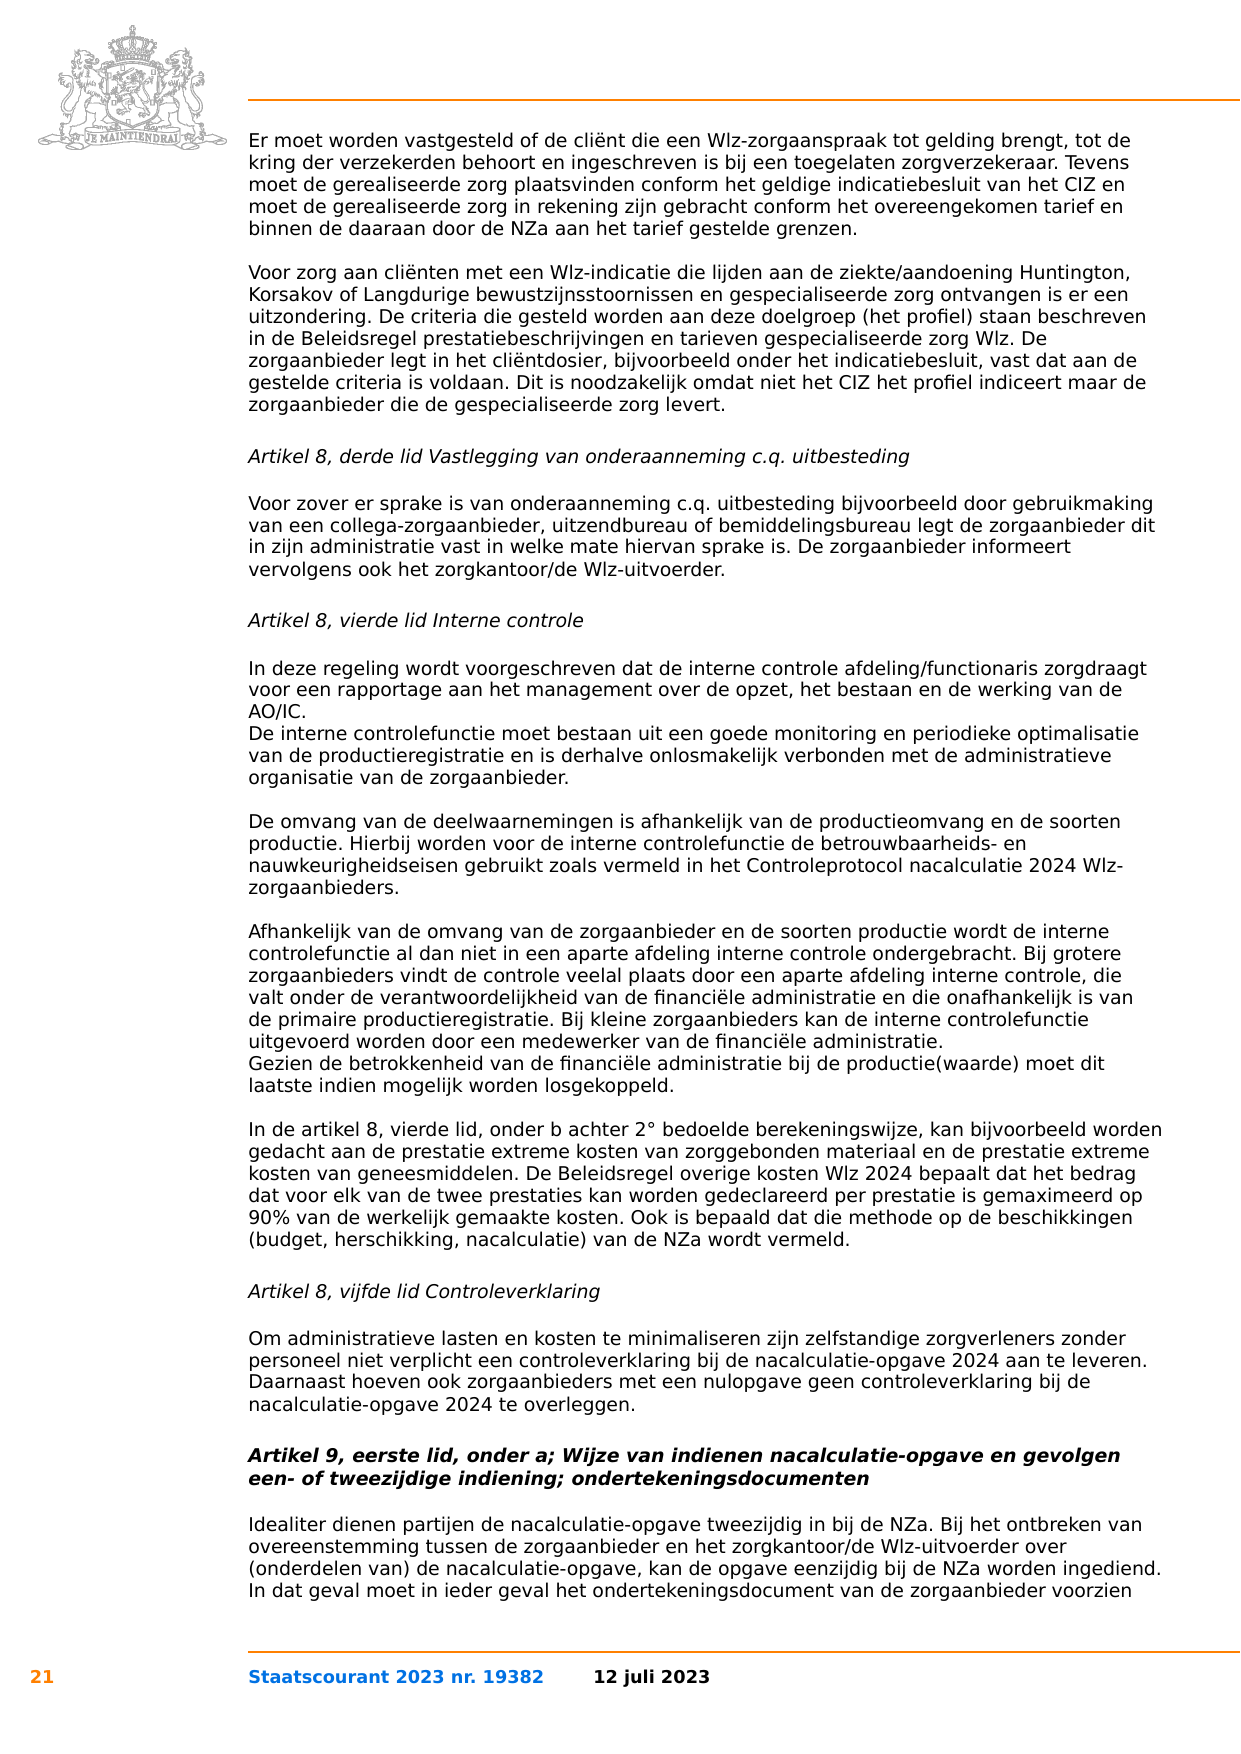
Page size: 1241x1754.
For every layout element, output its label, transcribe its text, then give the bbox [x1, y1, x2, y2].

text Voor zover er sprake is van onderaanneming c.q. uitbesteding bijvoorbeeld door gebruikmaking van een collega-zorgaanbieder, uitzendbureau of bemiddelingsbureau legt de zorgaanbieder dit in zijn administratie vast in welke mate hiervan sprake is. De zorgaanbieder informeert vervolgens ook het zorgkantoor/de Wlz-uitvoerder. [248, 492, 1163, 580]
picture [38, 25, 227, 150]
subtitle Artikel 8, vierde lid Interne controle [248, 610, 1163, 632]
text Idealiter dienen partijen de nacalculatie-opgave tweezijdig in bij de NZa. Bij het ontbreken van overeenstemming tussen de zorgaanbieder en het zorgkantoor/de Wlz-uitvoerder over (onderdelen van) de nacalculatie-opgave, kan de opgave eenzijdig bij de NZa worden ingediend. In dat geval moet in ieder geval het ondertekeningsdocument van de zorgaanbieder voorzien [248, 1514, 1163, 1602]
text Er moet worden vastgesteld of de cliënt die een Wlz-zorgaanspraak tot gelding brengt, tot de kring der verzekerden behoort en ingeschreven is bij een toegelaten zorgverzekeraar. Tevens moet de gerealiseerde zorg plaatsvinden conform het geldige indicatiebesluit van het CIZ en moet de gerealiseerde zorg in rekening zijn gebracht conform het overeengekomen tarief en binnen de daaraan door de NZa aan het tarief gestelde grenzen. [248, 130, 1163, 240]
subtitle Artikel 8, derde lid Vastlegging van onderaanneming c.q. uitbesteding [248, 446, 1163, 467]
text De interne controlefunctie moet bestaan uit een goede monitoring en periodieke optimalisatie van de productieregistratie en is derhalve onlosmakelijk verbonden met de administratieve organisatie van de zorgaanbieder. [248, 723, 1163, 789]
text Om administratieve lasten en kosten te minimaliseren zijn zelfstandige zorgverleners zonder personeel niet verplicht een controleverklaring bij de nacalculatie-opgave 2024 aan te leveren. Daarnaast hoeven ook zorgaanbieders met een nulopgave geen controleverklaring bij de nacalculatie-opgave 2024 te overleggen. [248, 1327, 1163, 1415]
subtitle Artikel 9, eerste lid, onder a; Wijze van indienen nacalculatie-opgave en gevolgen een- of tweezijdige indiening; ondertekeningsdocumenten [248, 1445, 1163, 1489]
text Afhankelijk van de omvang van de zorgaanbieder en de soorten productie wordt de interne controlefunctie al dan niet in een aparte afdeling interne controle ondergebracht. Bij grotere zorgaanbieders vindt de controle veelal plaats door een aparte afdeling interne controle, die valt onder de verantwoordelijkheid van de financiële administratie en die onafhankelijk is van de primaire productieregistratie. Bij kleine zorgaanbieders kan de interne controlefunctie uitgevoerd worden door een medewerker van de financiële administratie. [248, 921, 1163, 1053]
text Gezien de betrokkenheid van de financiële administratie bij de productie(waarde) moet dit laatste indien mogelijk worden losgekoppeld. [248, 1053, 1163, 1097]
subtitle Artikel 8, vijfde lid Controleverklaring [248, 1281, 1163, 1302]
text In deze regeling wordt voorgeschreven dat de interne controle afdeling/functionaris zorgdraagt voor een rapportage aan het management over de opzet, het bestaan en de werking van de AO/IC. [248, 657, 1163, 723]
text Voor zorg aan cliënten met een Wlz-indicatie die lijden aan de ziekte/aandoening Huntington, Korsakov of Langdurige bewustzijnsstoornissen en gespecialiseerde zorg ontvangen is er een uitzondering. De criteria die gesteld worden aan deze doelgroep (het profiel) staan beschreven in de Beleidsregel prestatiebeschrijvingen en tarieven gespecialiseerde zorg Wlz. De zorgaanbieder legt in het cliëntdosier, bijvoorbeeld onder het indicatiebesluit, vast dat aan de gestelde criteria is voldaan. Dit is noodzakelijk omdat niet het CIZ het profiel indiceert maar de zorgaanbieder die de gespecialiseerde zorg levert. [248, 262, 1163, 416]
text De omvang van de deelwaarnemingen is afhankelijk van de productieomvang en de soorten productie. Hierbij worden voor de interne controlefunctie de betrouwbaarheids- en nauwkeurigheidseisen gebruikt zoals vermeld in het Controleprotocol nacalculatie 2024 Wlz-zorgaanbieders. [248, 811, 1163, 899]
text In de artikel 8, vierde lid, onder b achter 2° bedoelde berekeningswijze, kan bijvoorbeeld worden gedacht aan de prestatie extreme kosten van zorggebonden materiaal en de prestatie extreme kosten van geneesmiddelen. De Beleidsregel overige kosten Wlz 2024 bepaalt dat het bedrag dat voor elk van de twee prestaties kan worden gedeclareerd per prestatie is gemaximeerd op 90% van de werkelijk gemaakte kosten. Ook is bepaald dat die methode op de beschikkingen (budget, herschikking, nacalculatie) van de NZa wordt vermeld. [248, 1119, 1163, 1251]
